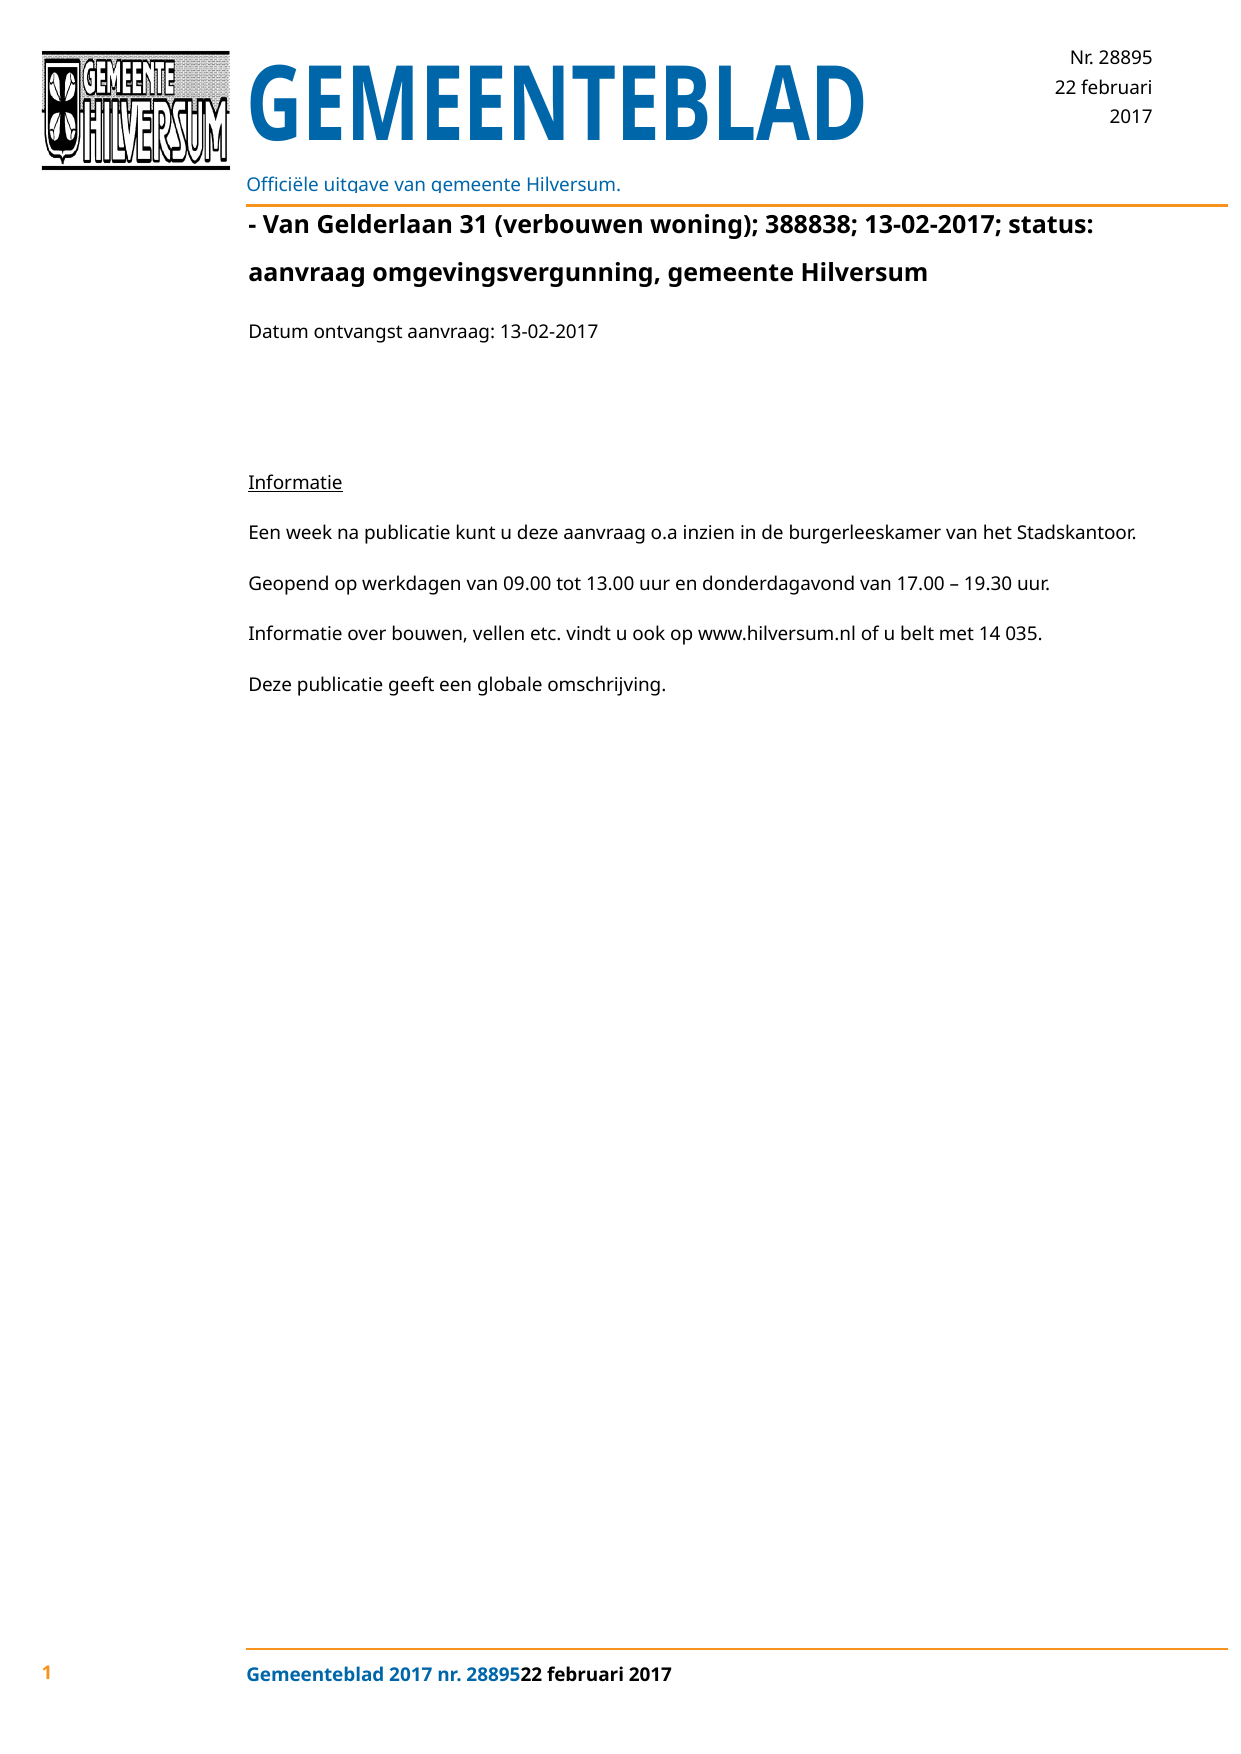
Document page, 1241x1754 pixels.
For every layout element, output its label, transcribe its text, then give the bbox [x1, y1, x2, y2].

text Geopend op werkdagen van 09.00 tot 13.00 uur en donderdagavond van 17.00 – 19.30 uur. [248, 570, 1152, 596]
text Deze publicatie geeft een globale omschrijving. [248, 671, 1152, 697]
text - Van Gelderlaan 31 (verbouwen woning); 388838; 13-02-2017; status: aanvraag omgevingsvergunning, gemeente Hilversum [248, 207, 1152, 288]
text Een week na publicatie kunt u deze aanvraag o.a inzien in de burgerleeskamer van het Stadskantoor. [248, 519, 1152, 545]
text Informatie [248, 469, 1152, 495]
text Datum ontvangst aanvraag: 13-02-2017 [248, 318, 1152, 344]
text Informatie over bouwen, vellen etc. vindt u ook op www.hilversum.nl of u belt met 14 035. [248, 620, 1152, 646]
picture [41, 47, 231, 172]
